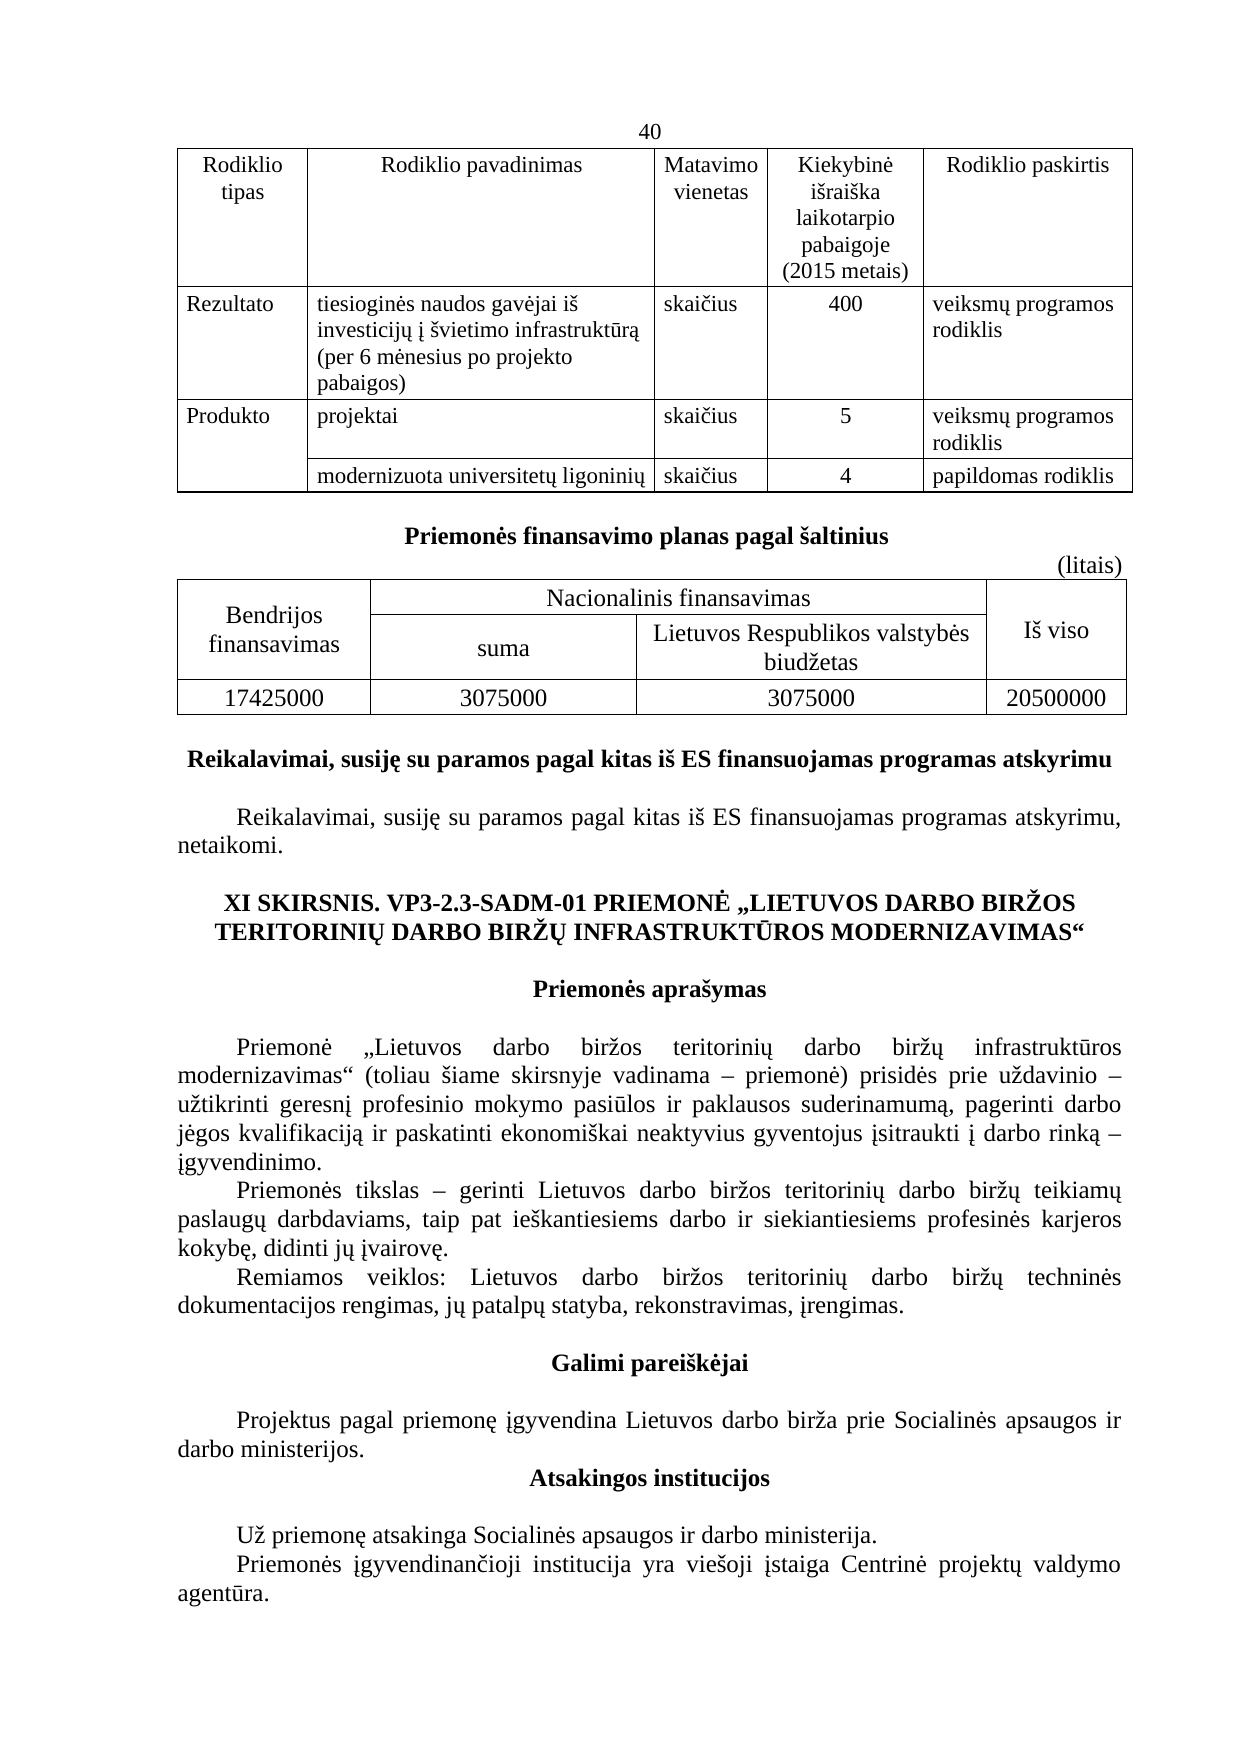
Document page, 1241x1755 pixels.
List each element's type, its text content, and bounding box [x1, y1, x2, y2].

table_cell 3075000 [637, 680, 986, 714]
text Reikalavimai, susiję su paramos pagal kitas iš ES finansuojamas programas atskyrimu [177, 744, 1122, 773]
table_cell suma [371, 615, 636, 679]
table_cell veiksmų programos rodiklis [924, 400, 1132, 458]
table_header Iš viso [987, 580, 1126, 679]
text Priemonės aprašymas [177, 974, 1122, 1003]
table_cell Produkto [178, 400, 307, 491]
text Už priemonę atsakinga Socialinės apsaugos ir darbo ministerija. [177, 1520, 1122, 1549]
text Priemonės įgyvendinančioji institucija yra viešoji įstaiga Centrinė projektų valdymo agentūra. [177, 1549, 1122, 1607]
table_cell papildomas rodiklis [924, 459, 1132, 491]
table_cell 5 [768, 400, 923, 458]
text Reikalavimai, susiję su paramos pagal kitas iš ES finansuojamas programas atskyrimu, netaikomi. [177, 802, 1122, 859]
table_header Rodiklio paskirtis [924, 149, 1132, 286]
text XI SKIRSNIS. VP3-2.3-SADM-01 PRIEMONĖ „LIETUVOS DARBO BIRŽOS TERITORINIŲ DARBO BIRŽŲ INFRASTRUKTŪROS MODERNIZAVIMAS“ [177, 888, 1122, 945]
table_cell veiksmų programos rodiklis [924, 287, 1132, 398]
table_header Bendrijos finansavimas [178, 580, 370, 679]
table_cell skaičius [655, 459, 767, 491]
table_cell skaičius [655, 287, 767, 398]
table_header Matavimo vienetas [655, 149, 767, 286]
table_cell 3075000 [371, 680, 636, 714]
table_cell projektai [308, 400, 654, 458]
table_cell 17425000 [178, 680, 370, 714]
text Galimi pareiškėjai [177, 1348, 1122, 1377]
table_cell 400 [768, 287, 923, 398]
table_header Rodiklio pavadinimas [308, 149, 654, 286]
table_cell tiesioginės naudos gavėjai iš investicijų į švietimo infrastruktūrą (per 6 mėnesius po projekto pabaigos) [308, 287, 654, 398]
text Atsakingos institucijos [177, 1463, 1122, 1492]
table_cell skaičius [655, 400, 767, 458]
text Priemonės tikslas – gerinti Lietuvos darbo biržos teritorinių darbo biržų teikiamų paslaugų darbdaviams, taip pat ieškantiesiems darbo ir siekiantiesiems profesinės karjeros kokybę, didinti jų įvairovę. [177, 1175, 1122, 1262]
text Priemonė „Lietuvos darbo biržos teritorinių darbo biržų infrastruktūros modernizavimas“ (toliau šiame skirsnyje vadinama – priemonė) prisidės prie uždavinio – užtikrinti geresnį profesinio mokymo pasiūlos ir paklausos suderinamumą, pagerinti darbo jėgos kvalifikaciją ir paskatinti ekonomiškai neaktyvius gyventojus įsitraukti į darbo rinką – įgyvendinimo. [177, 1032, 1122, 1175]
text (litais) [177, 550, 1122, 579]
text Remiamos veiklos: Lietuvos darbo biržos teritorinių darbo biržų techninės dokumentacijos rengimas, jų patalpų statyba, rekonstravimas, įrengimas. [177, 1262, 1122, 1319]
table_header Rodiklio tipas [178, 149, 307, 286]
text Projektus pagal priemonę įgyvendina Lietuvos darbo birža prie Socialinės apsaugos ir darbo ministerijos. [177, 1405, 1122, 1463]
table_cell 4 [768, 459, 923, 491]
table_cell 20500000 [987, 680, 1126, 714]
table_header Nacionalinis finansavimas [371, 580, 986, 614]
text Priemonės finansavimo planas pagal šaltinius [177, 521, 1122, 550]
table_cell modernizuota universitetų ligoninių [308, 459, 654, 491]
table_header Kiekybinė išraiška laikotarpio pabaigoje (2015 metais) [768, 149, 923, 286]
table_cell Lietuvos Respublikos valstybės biudžetas [637, 615, 986, 679]
table_cell Rezultato [178, 287, 307, 398]
